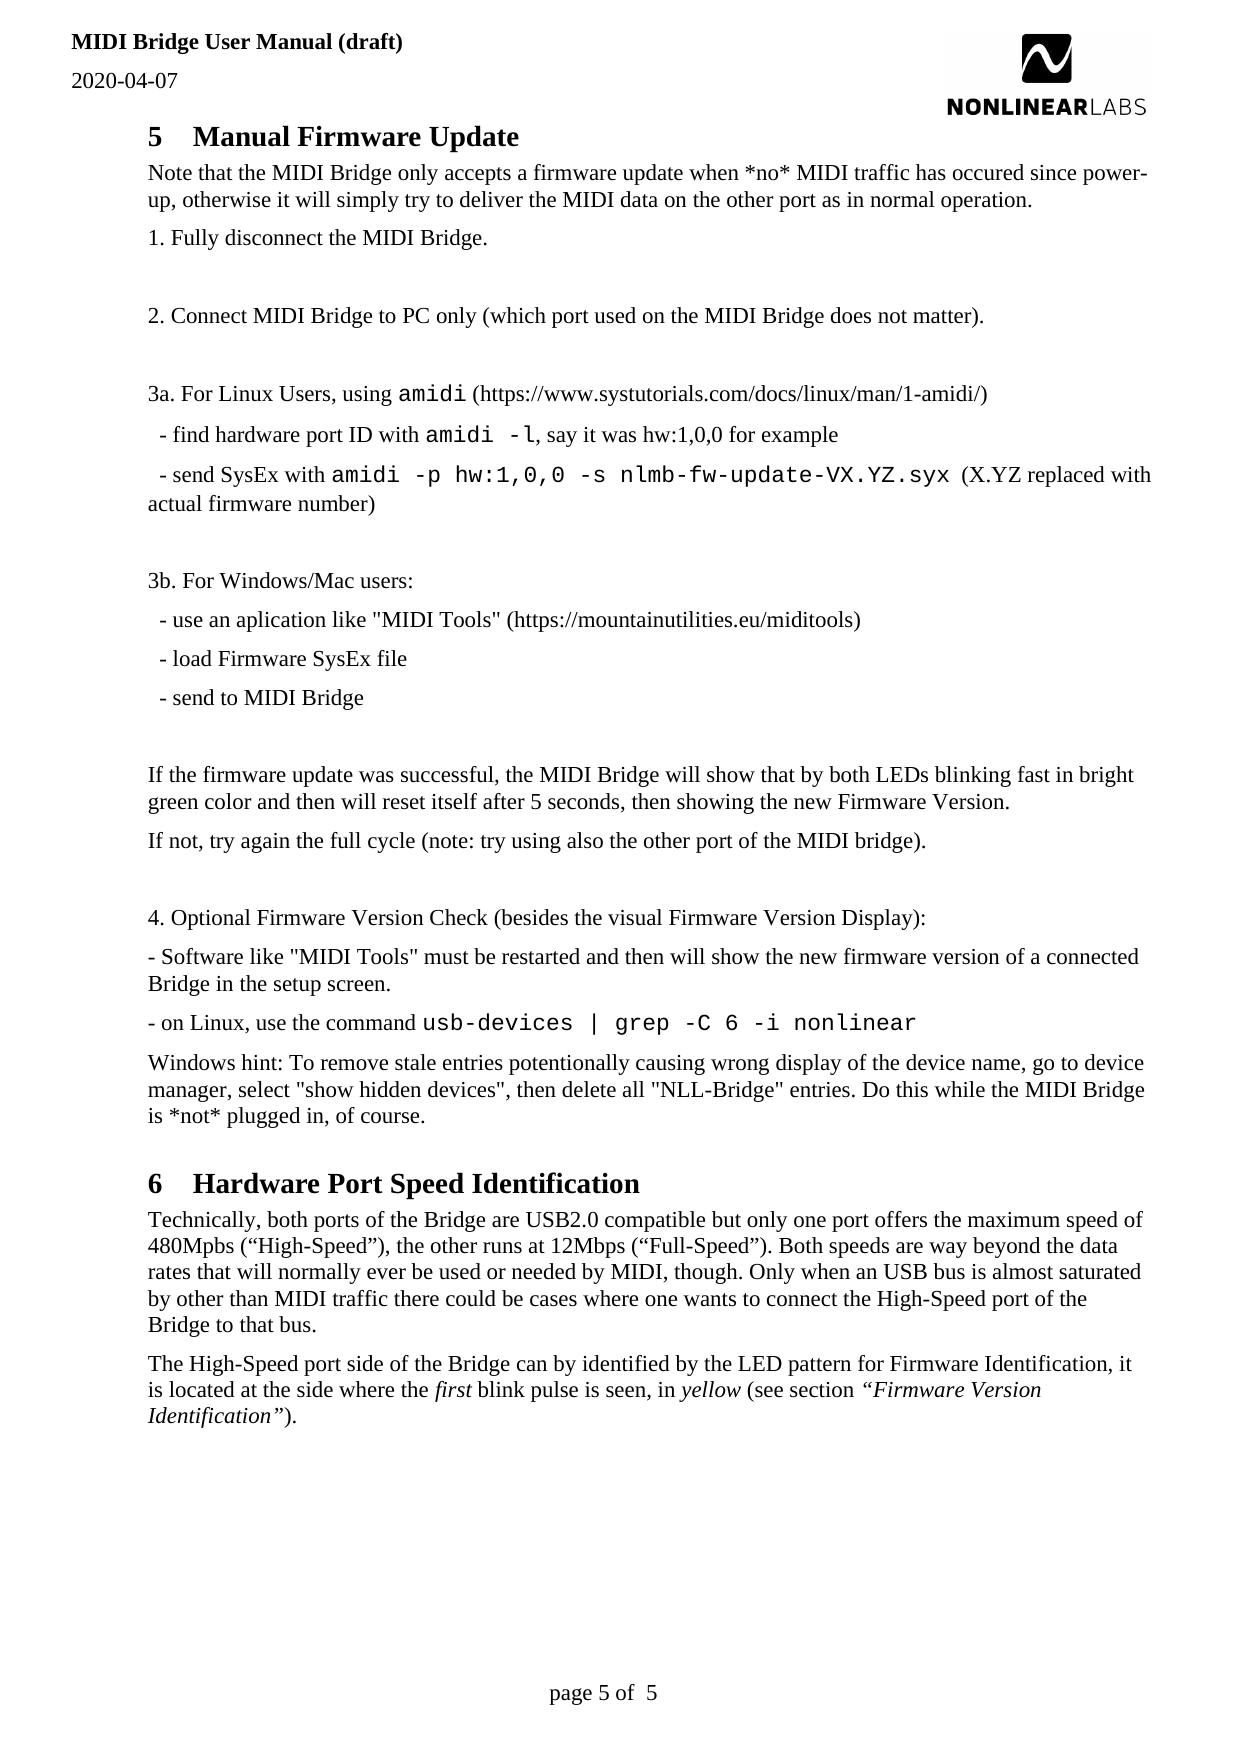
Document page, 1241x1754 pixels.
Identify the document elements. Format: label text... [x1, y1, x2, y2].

text - load Firmware SysEx file [148, 645, 1152, 671]
text If the firmware update was successful, the MIDI Bridge will show that by both LEDs blinking fast in bright green color and then will reset itself after 5 seconds, then showing the new Firmware Version. [148, 762, 1152, 814]
text - on Linux, use the command usb-devices | grep -C 6 -i nonlinear [148, 1008, 1152, 1037]
picture [940, 31, 1150, 118]
text 2. Connect MIDI Bridge to PC only (which port used on the MIDI Bridge does not matter). [148, 302, 1152, 328]
text - find hardware port ID with amidi -l, say it was hw:1,0,0 for example [148, 421, 1152, 449]
text - Software like "MIDI Tools" must be restarted and then will show the new firmware version of a connected Bridge in the setup screen. [148, 943, 1152, 996]
text The High-Speed port side of the Bridge can by identified by the LED pattern for Firmware Identification, it is located at the side where the first blink pulse is seen, in yellow (see section “Firmware Version Identification”). [148, 1350, 1152, 1429]
text - send to MIDI Bridge [148, 684, 1152, 710]
text Windows hint: To remove stale entries potentionally causing wrong display of the device name, go to device manager, select "show hidden devices", then delete all "NLL-Bridge" entries. Do this while the MIDI Bridge is *not* plugged in, of course. [148, 1049, 1152, 1128]
text - use an aplication like "MIDI Tools" (https://mountainutilities.eu/miditools) [148, 606, 1152, 632]
subtitle Hardware Port Speed Identification [148, 1166, 1152, 1199]
text - send SysEx with amidi -p hw:1,0,0 -s nlmb-fw-update-VX.YZ.syx (X.YZ replaced with actual firmware number) [148, 461, 1152, 516]
text Note that the MIDI Bridge only accepts a firmware update when *no* MIDI traffic has occured since power-up, otherwise it will simply try to deliver the MIDI data on the other port as in normal operation. [148, 159, 1152, 212]
text If not, try again the full cycle (note: try using also the other port of the MIDI bridge). [148, 827, 1152, 853]
subtitle Manual Firmware Update [148, 119, 1152, 153]
text 4. Optional Firmware Version Check (besides the visual Firmware Version Display): [148, 904, 1152, 931]
text 3a. For Linux Users, using amidi (https://www.systutorials.com/docs/linux/man/1-amidi/) [148, 380, 1152, 408]
text 1. Fully disconnect the MIDI Bridge. [148, 224, 1152, 251]
text 3b. For Windows/Mac users: [148, 567, 1152, 594]
text Technically, both ports of the Bridge are USB2.0 compatible but only one port offers the maximum speed of 480Mpbs (“High-Speed”), the other runs at 12Mbps (“Full-Speed”). Both speeds are way beyond the data rates that will normally ever be used or needed by MIDI, though. Only when an USB bus is almost saturated by other than MIDI traffic there could be cases where one wants to connect the High-Speed port of the Bridge to that bus. [148, 1206, 1152, 1337]
